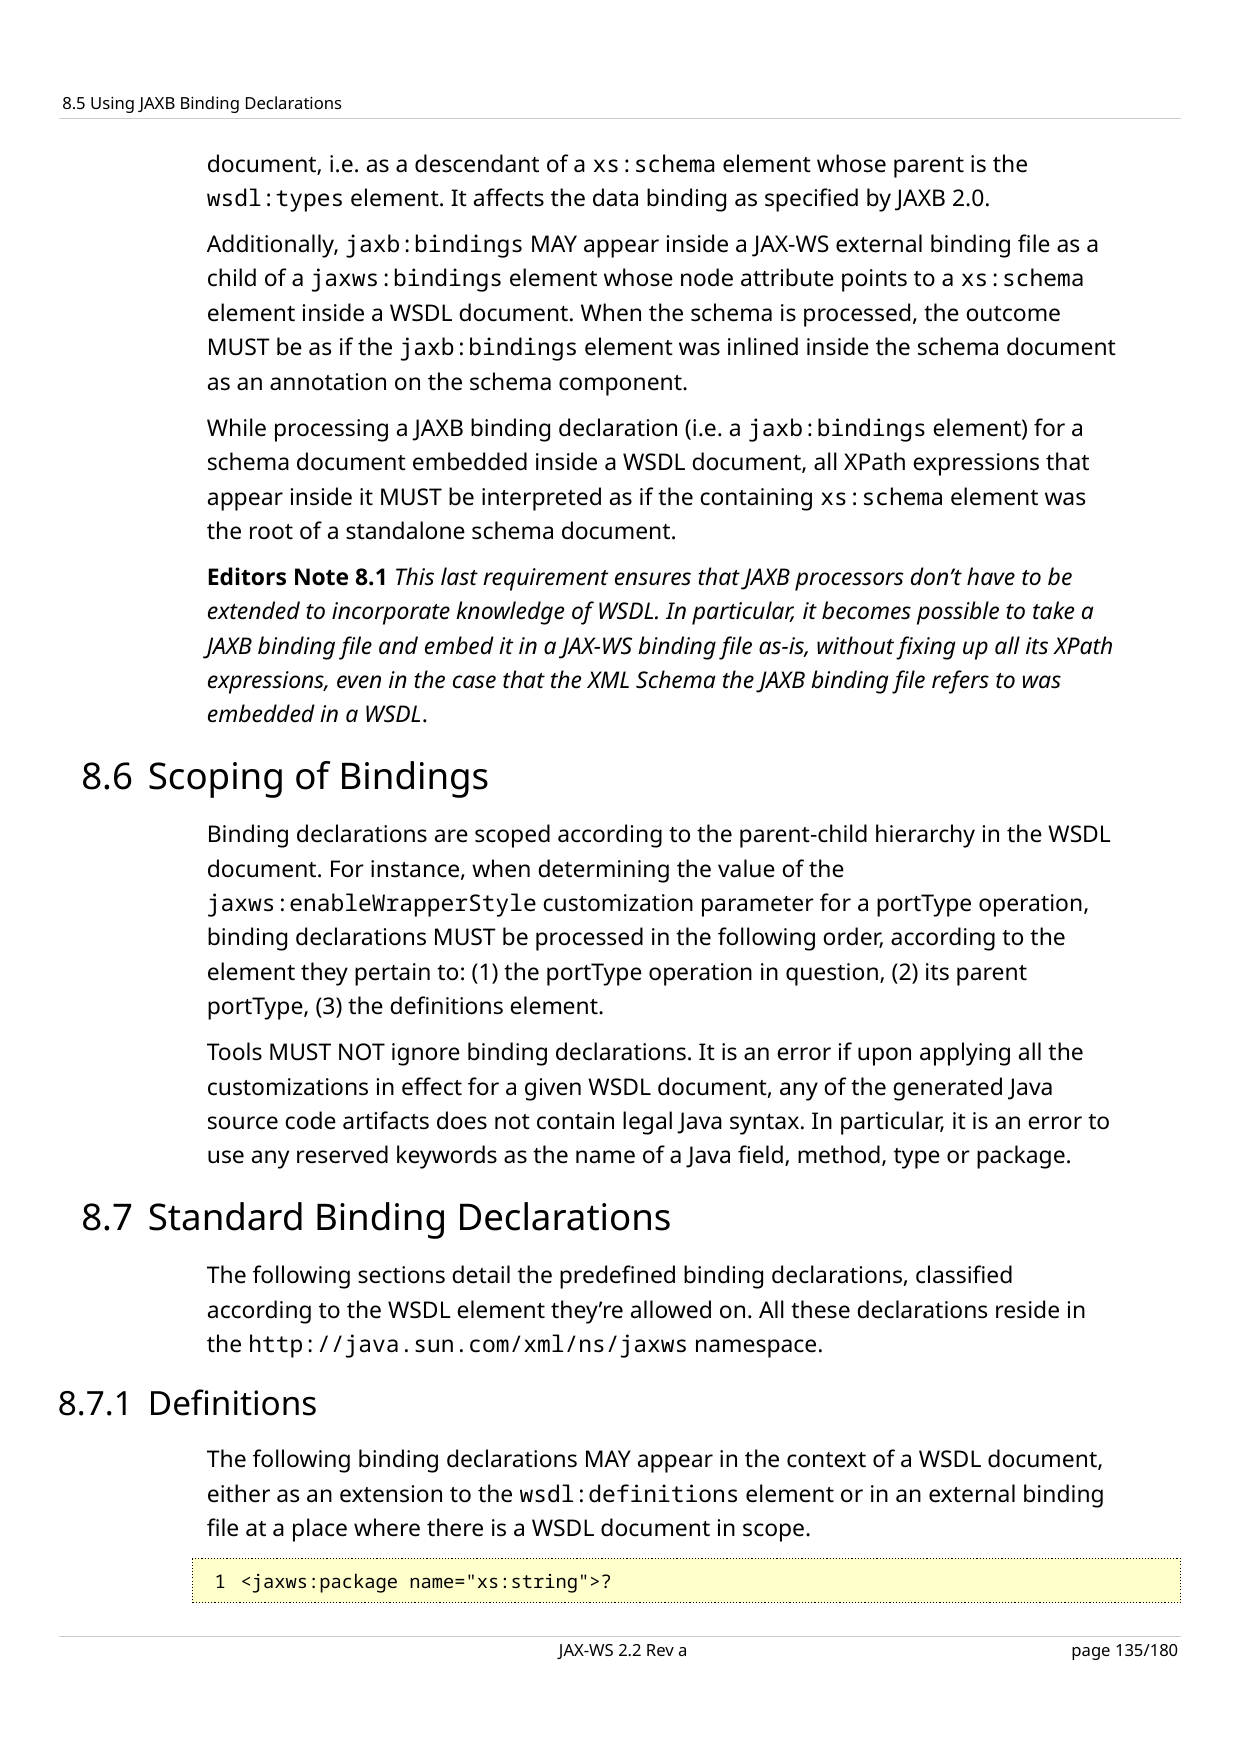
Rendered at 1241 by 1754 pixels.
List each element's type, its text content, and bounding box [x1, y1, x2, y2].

list <jaxws:package name="xs:string">? [192, 1558, 1181, 1603]
text document, i.e. as a descendant of a xs:schema element whose parent is the wsdl:types element. It affects the data binding as specified by JAXB 2.0. [207, 147, 1122, 213]
text Binding declarations are scoped according to the parent-child hierarchy in the WSDL document. For instance, when determining the value of the jaxws:enableWrapperStyle customization parameter for a portType operation, binding declarations MUST be processed in the following order, according to the element they pertain to: (1) the portType operation in question, (2) its parent portType, (3) the definitions element. [207, 818, 1122, 1021]
text The following sections detail the predefined binding declarations, classified according to the WSDL element they’re allowed on. All these declarations reside in the http://java.sun.com/xml/ns/jaxws namespace. [207, 1259, 1122, 1359]
text Tools MUST NOT ignore binding declarations. It is an error if upon applying all the customizations in effect for a given WSDL document, any of the generated Java source code artifacts does not contain legal Java syntax. In particular, it is an error to use any reserved keywords as the name of a Java field, method, type or package. [207, 1036, 1122, 1171]
subtitle Scoping of Bindings [133, 751, 1181, 801]
subtitle Definitions [133, 1380, 1181, 1425]
text While processing a JAXB binding declaration (i.e. a jaxb:bindings element) for a schema document embedded inside a WSDL document, all XPath expressions that appear inside it MUST be interpreted as if the containing xs:schema element was the root of a standalone schema document. [207, 412, 1122, 546]
text Additionally, jaxb:bindings MAY appear inside a JAX-WS external binding file as a child of a jaxws:bindings element whose node attribute points to a xs:schema element inside a WSDL document. When the schema is processed, the outcome MUST be as if the jaxb:bindings element was inlined inside the schema document as an annotation on the schema component. [207, 228, 1122, 397]
text Editors Note 8.1 This last requirement ensures that JAXB processors don’t have to be extended to incorporate knowledge of WSDL. In particular, it becomes possible to take a JAXB binding file and embed it in a JAX-WS binding file as-is, without fixing up all its XPath expressions, even in the case that the XML Schema the JAXB binding file refers to was embedded in a WSDL. [207, 561, 1122, 730]
text The following binding declarations MAY appear in the context of a WSDL document, either as an extension to the wsdl:definitions element or in an external binding file at a place where there is a WSDL document in scope. [207, 1443, 1122, 1543]
subtitle Standard Binding Declarations [133, 1191, 1181, 1241]
